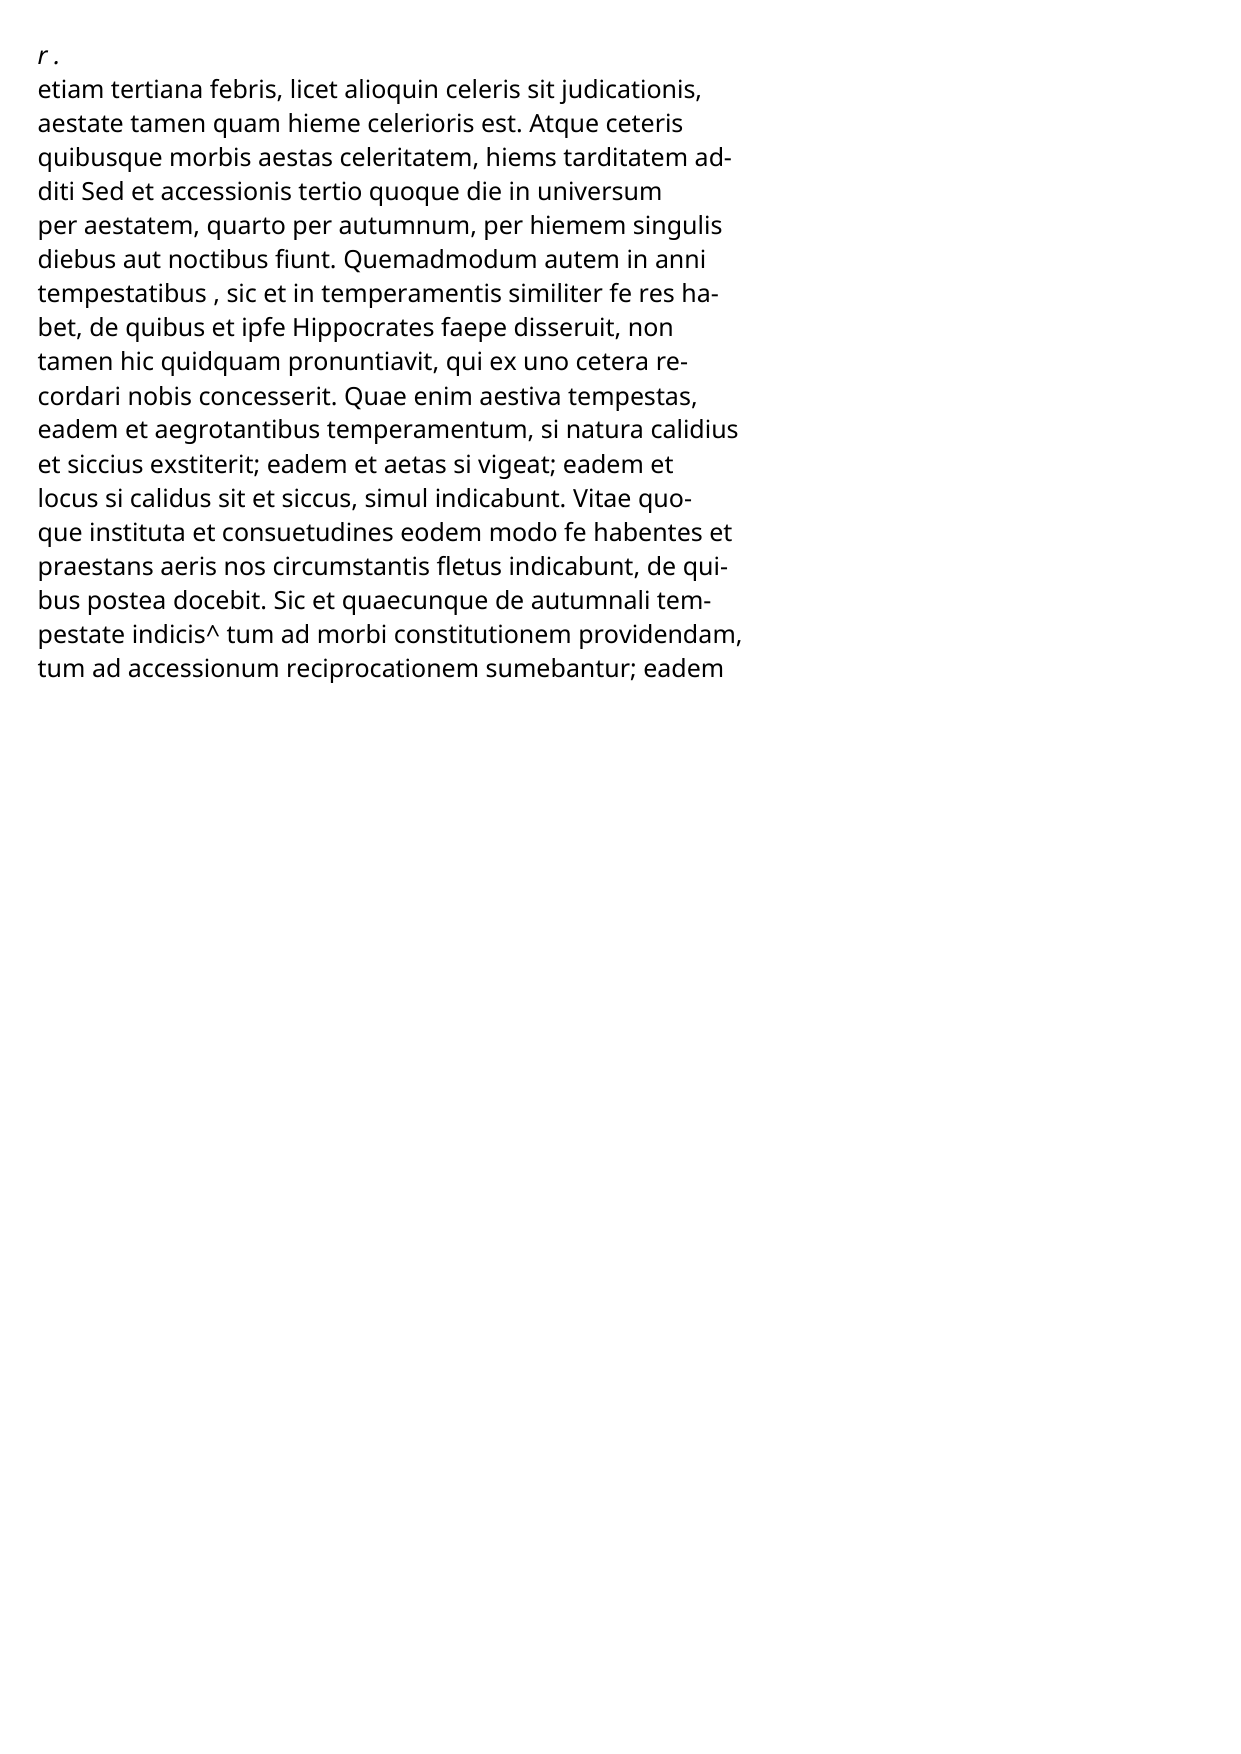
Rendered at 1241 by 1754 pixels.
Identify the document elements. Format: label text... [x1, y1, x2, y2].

text etiam tertiana febris, licet alioquin celeris sit judicationis, aestate tamen quam hieme celerioris est. Atque ceteris quibusque morbis aestas celeritatem, hiems tarditatem ad- diti Sed et accessionis tertio quoque die in universum per aestatem, quarto per autumnum, per hiemem singulis diebus aut noctibus fiunt. Quemadmodum autem in anni tempestatibus , sic et in temperamentis similiter fe res ha- bet, de quibus et ipfe Hippocrates faepe disseruit, non tamen hic quidquam pronuntiavit, qui ex uno cetera re- cordari nobis concesserit. Quae enim aestiva tempestas, eadem et aegrotantibus temperamentum, si natura calidius et siccius exstiterit; eadem et aetas si vigeat; eadem et locus si calidus sit et siccus, simul indicabunt. Vitae quo- que instituta et consuetudines eodem modo fe habentes et praestans aeris nos circumstantis fletus indicabunt, de qui- bus postea docebit. Sic et quaecunque de autumnali tem- pestate indicis^ tum ad morbi constitutionem providendam, tum ad accessionum reciprocationem sumebantur; eadem [37, 72, 1203, 685]
text r . [37, 37, 1203, 72]
